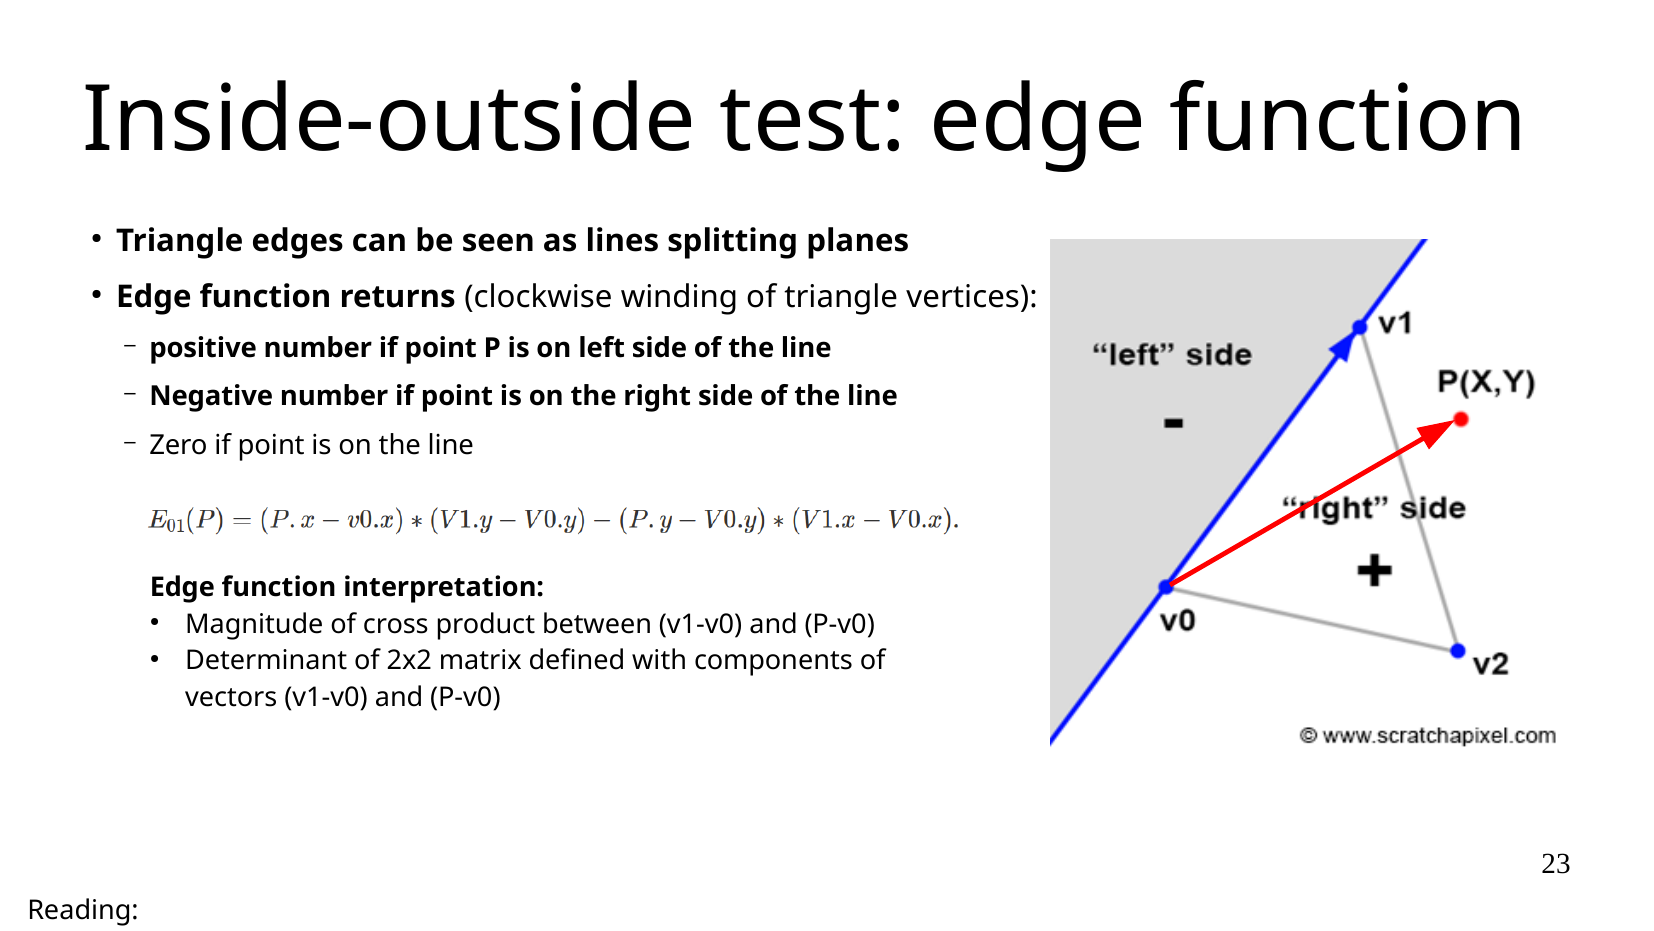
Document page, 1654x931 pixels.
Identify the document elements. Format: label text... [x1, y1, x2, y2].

text_box Edge function interpretation: Magnitude of cross product between (v1-v0) and (P-v0) Determinant of 2x2 matrix defined with components of vectors (v1-v0) and (P-v0) [135, 560, 976, 721]
picture [1050, 239, 1561, 751]
picture [133, 494, 976, 545]
text_box Reading: https://www.scratchapixel.com/lessons/3d-basic-rendering/rasterization-practical-implementation/rasterization-stage.html [12, 883, 1654, 931]
list Triangle edges can be seen as lines splitting planes Edge function returns (clockwise winding of triangle vertices): positive number if point P is on left side of the line Negative number if point is on the right side of the line Zero if point is on the line [82, 217, 1571, 466]
title Inside-outside test: edge function [82, 37, 1571, 193]
